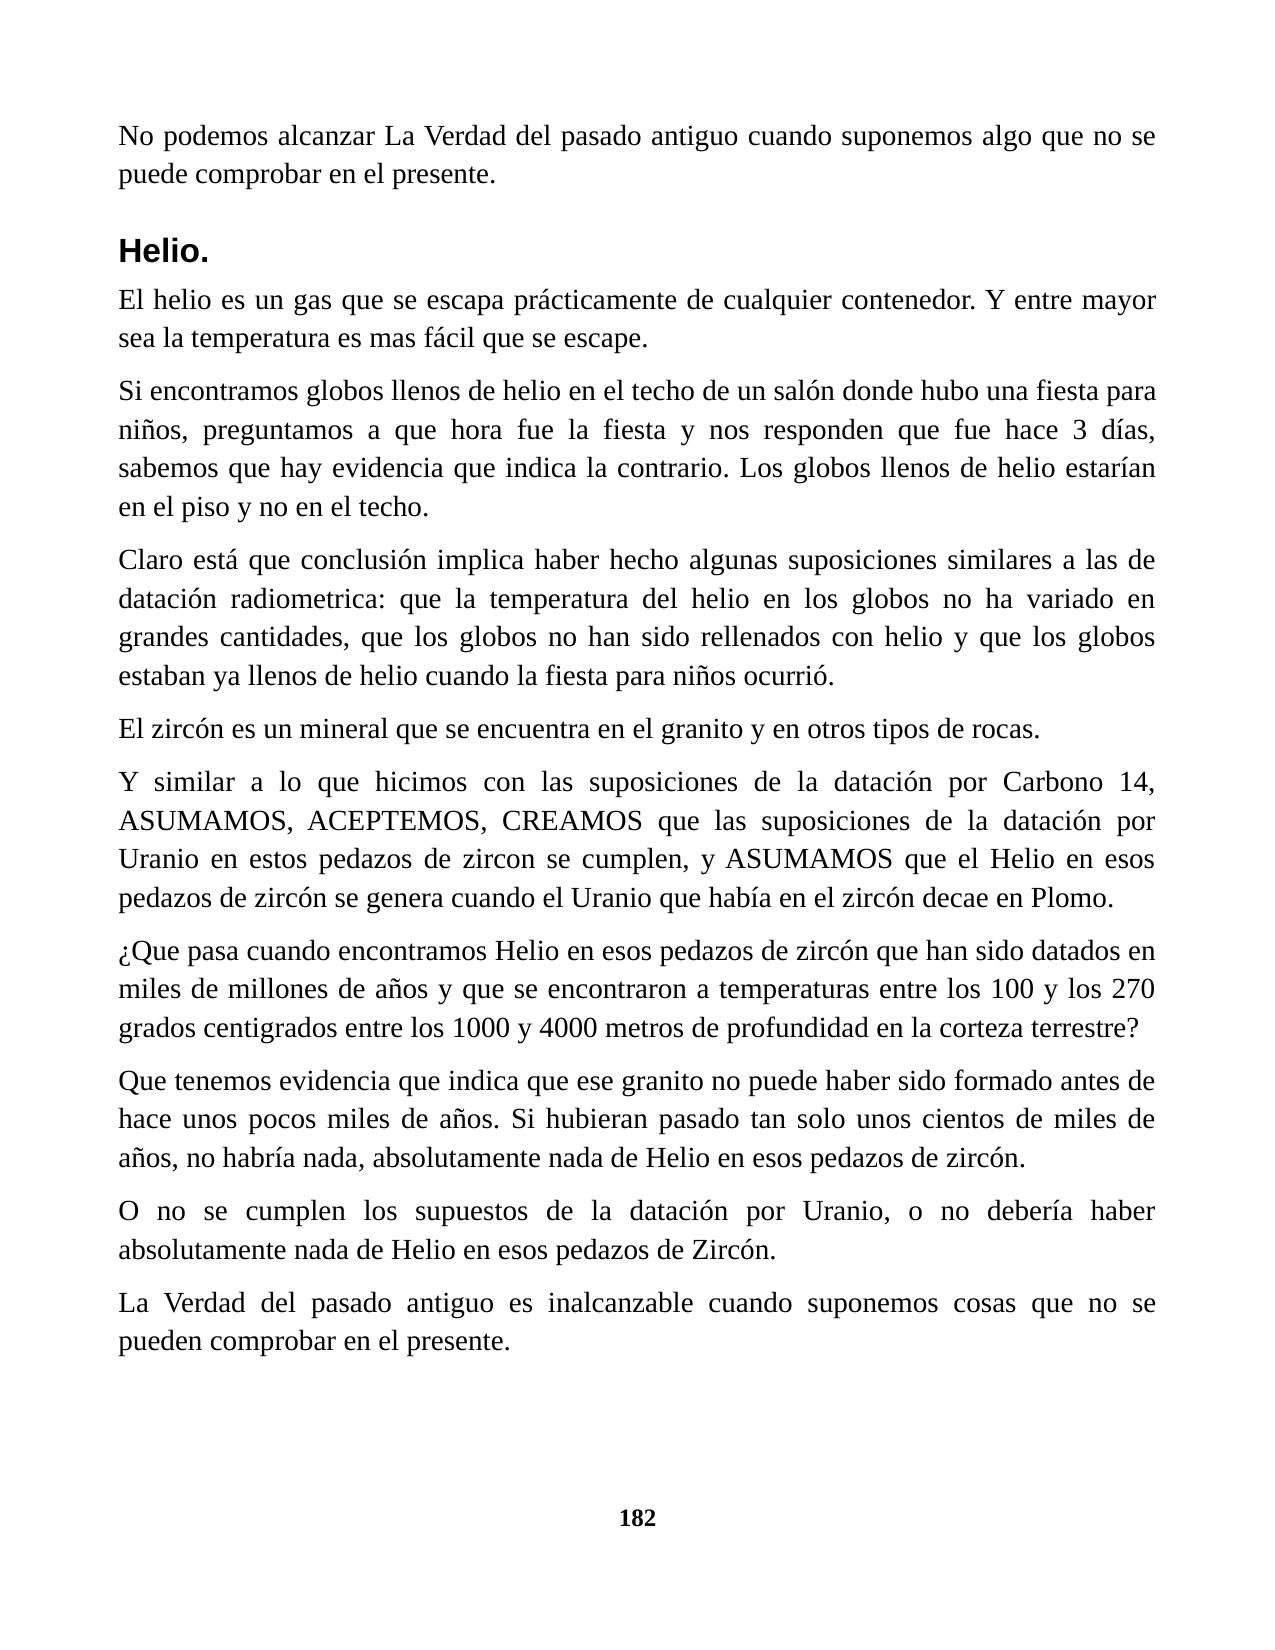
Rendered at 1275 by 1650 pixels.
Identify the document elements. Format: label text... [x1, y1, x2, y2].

text La Verdad del pasado antiguo es inalcanzable cuando suponemos cosas que no se pueden comprobar en el presente. [118, 1285, 1157, 1357]
text No podemos alcanzar La Verdad del pasado antiguo cuando suponemos algo que no se puede comprobar en el presente. [118, 118, 1157, 190]
text ¿Que pasa cuando encontramos Helio en esos pedazos de zircón que han sido datados en miles de millones de años y que se encontraron a temperaturas entre los 100 y los 270 grados centigrados entre los 1000 y 4000 metros de profundidad en la corteza terrestre? [118, 933, 1157, 1043]
subtitle Helio. [118, 231, 1157, 269]
text O no se cumplen los supuestos de la datación por Uranio, o no debería haber absolutamente nada de Helio en esos pedazos de Zircón. [118, 1193, 1157, 1265]
text Que tenemos evidencia que indica que ese granito no puede haber sido formado antes de hace unos pocos miles de años. Si hubieran pasado tan solo unos cientos de miles de años, no habría nada, absolutamente nada de Helio en esos pedazos de zircón. [118, 1063, 1157, 1174]
text Si encontramos globos llenos de helio en el techo de un salón donde hubo una fiesta para niños, preguntamos a que hora fue la fiesta y nos responden que fue hace 3 días, sabemos que hay evidencia que indica la contrario. Los globos llenos de helio estarían en el piso y no en el techo. [118, 373, 1157, 523]
text Claro está que conclusión implica haber hecho algunas suposiciones similares a las de datación radiometrica: que la temperatura del helio en los globos no ha variado en grandes cantidades, que los globos no han sido rellenados con helio y que los globos estaban ya llenos de helio cuando la fiesta para niños ocurrió. [118, 542, 1157, 691]
text El helio es un gas que se escapa prácticamente de cualquier contenedor. Y entre mayor sea la temperatura es mas fácil que se escape. [118, 282, 1157, 354]
text Y similar a lo que hicimos con las suposiciones de la datación por Carbono 14, ASUMAMOS, ACEPTEMOS, CREAMOS que las suposiciones de la datación por Uranio en estos pedazos de zircon se cumplen, y ASUMAMOS que el Helio en esos pedazos de zircón se genera cuando el Uranio que había en el zircón decae en Plomo. [118, 764, 1157, 913]
text El zircón es un mineral que se encuentra en el granito y en otros tipos de rocas. [118, 711, 1157, 744]
